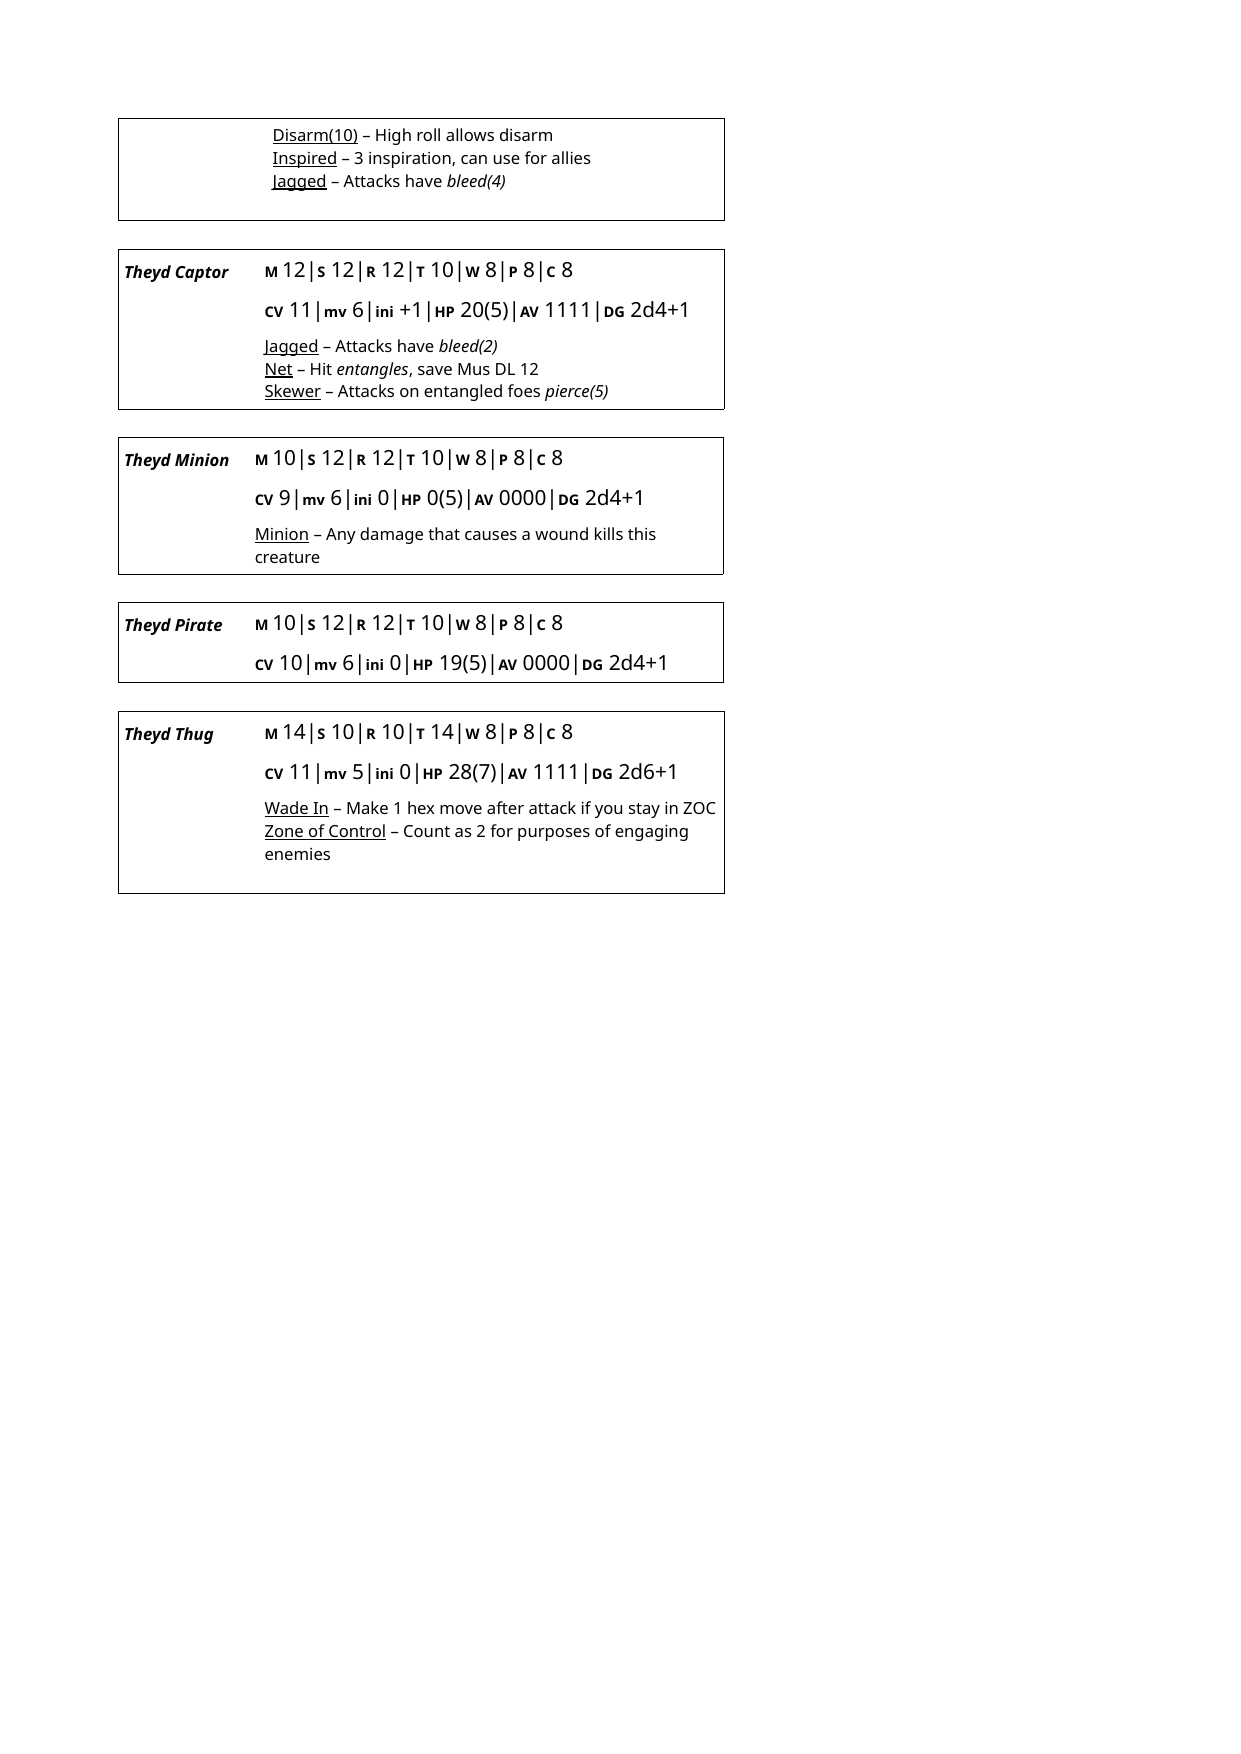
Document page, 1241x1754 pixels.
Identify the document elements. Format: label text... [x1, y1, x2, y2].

table_cell CV 9|mv 6|ini 0|HP 0(5)|AV 0000|DG 2d4+1 [249, 477, 723, 517]
table_header M 10|S 12|R 12|T 10|W 8|P 8|C 8 [249, 438, 723, 477]
table_header M 14|S 10|R 10|T 14|W 8|P 8|C 8 [259, 712, 724, 751]
table_cell Jagged – Attacks have bleed(2) Net – Hit entangles, save Mus DL 12 Skewer – Attacks on entangled foes pierce(5) [259, 329, 724, 408]
table_cell [119, 329, 258, 408]
table_cell Disarm(10) – High roll allows disarm Inspired – 3 inspiration, can use for allies Jagged – Attacks have bleed(4) [267, 119, 724, 220]
table_header M 10|S 12|R 12|T 10|W 8|P 8|C 8 [249, 603, 723, 642]
table_cell [119, 477, 249, 517]
table_header M 12|S 12|R 12|T 10|W 8|P 8|C 8 [259, 250, 724, 289]
table_cell Wade In – Make 1 hex move after attack if you stay in ZOC Zone of Control – Count as 2 for purposes of engaging enemies [259, 791, 724, 893]
table_header Theyd Captor [119, 250, 258, 289]
table_cell [119, 791, 258, 893]
table_cell [119, 289, 258, 329]
table_cell [119, 119, 267, 220]
table_header Theyd Thug [119, 712, 258, 751]
table_header Theyd Pirate [119, 603, 249, 642]
table_cell [119, 751, 258, 791]
table_cell Minion – Any damage that causes a wound kills this creature [249, 517, 723, 574]
table_cell CV 11|mv 5|ini 0|HP 28(7)|AV 1111|DG 2d6+1 [259, 751, 724, 791]
table_cell CV 10|mv 6|ini 0|HP 19(5)|AV 0000|DG 2d4+1 [249, 642, 723, 682]
table_cell [119, 517, 249, 574]
table_cell [119, 642, 249, 682]
table_header Theyd Minion [119, 438, 249, 477]
table_cell CV 11|mv 6|ini +1|HP 20(5)|AV 1111|DG 2d4+1 [259, 289, 724, 329]
